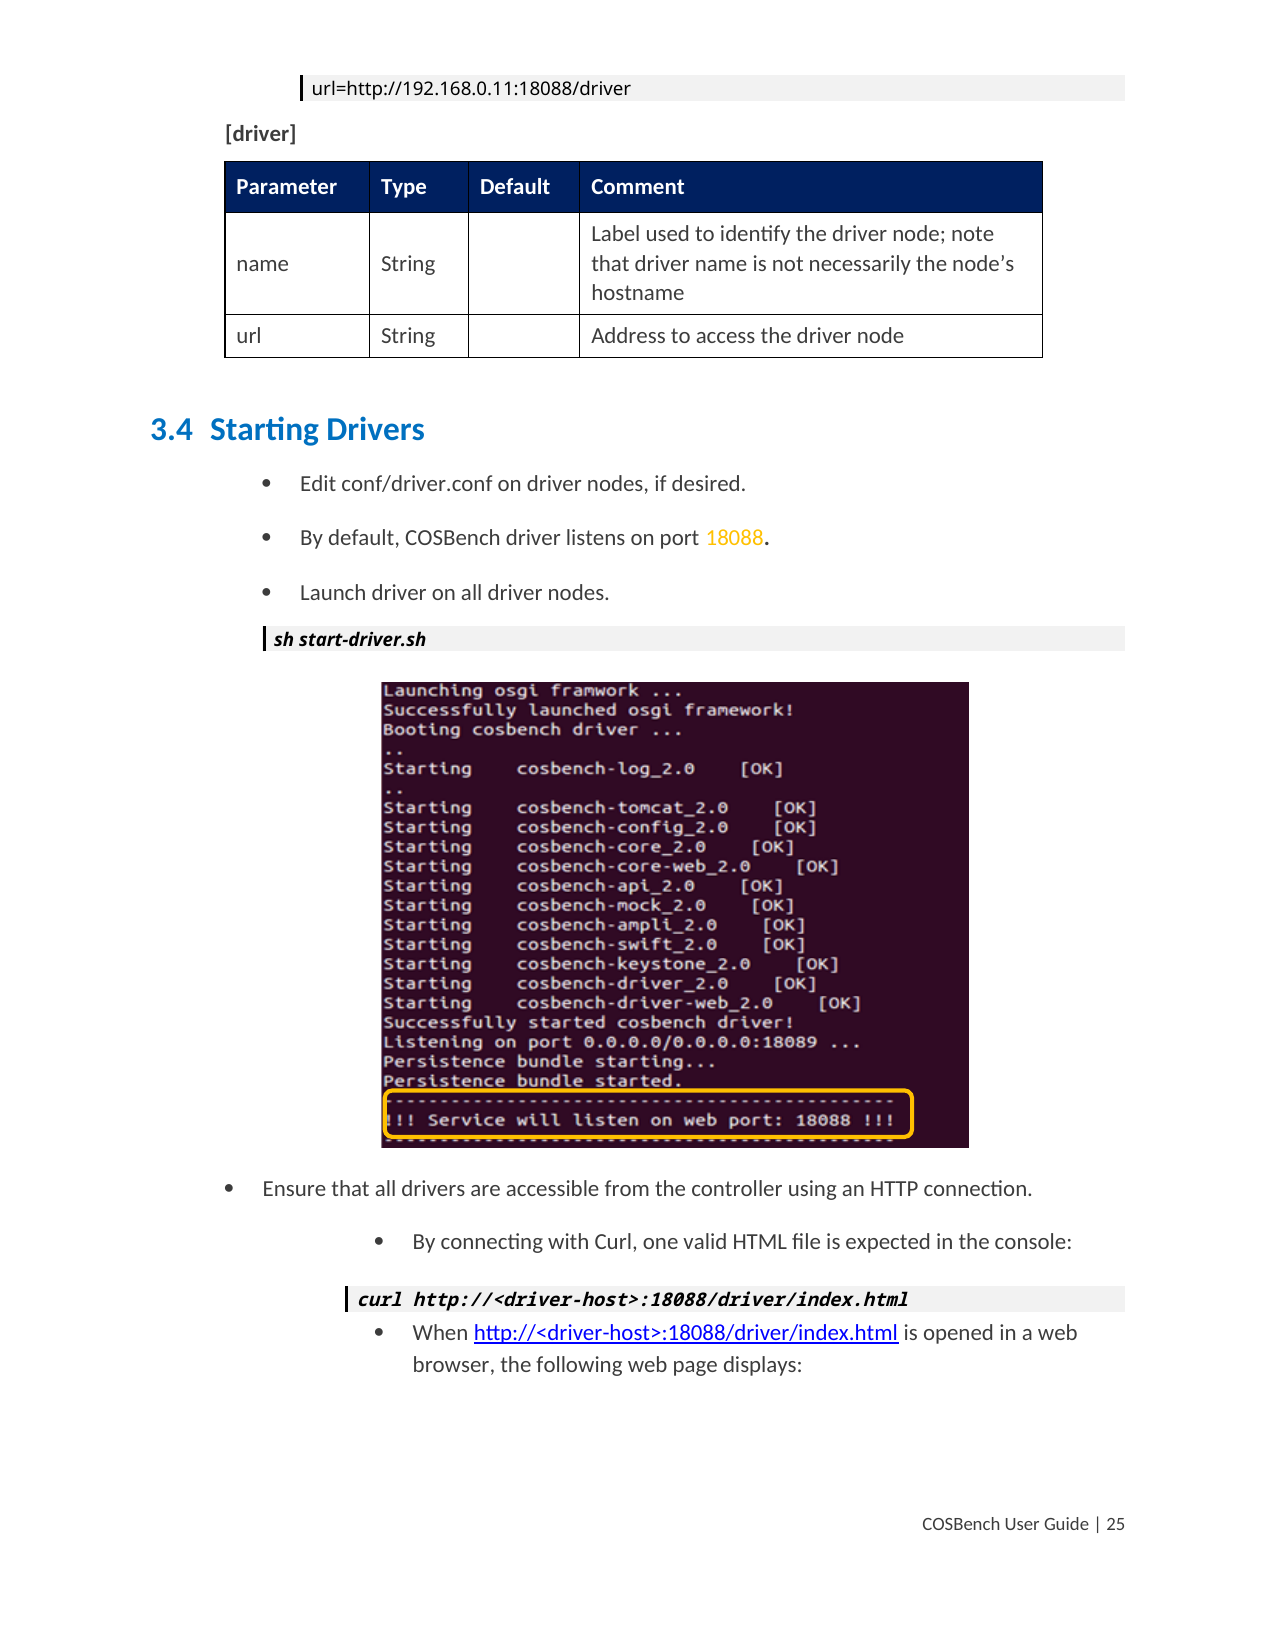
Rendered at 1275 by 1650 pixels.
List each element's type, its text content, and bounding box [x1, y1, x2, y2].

table_cell name [226, 213, 369, 314]
text [driver] [225, 119, 1125, 147]
subtitle Starting Drivers [150, 408, 1125, 448]
table_cell Address to access the driver node [580, 315, 1042, 357]
table_cell url [226, 315, 369, 357]
table_header Parameter [226, 162, 369, 212]
table_cell [469, 213, 579, 314]
list Edit conf/driver.conf on driver nodes, if desired. [262, 469, 1125, 497]
list Ensure that all drivers are accessible from the controller using an HTTP connection. [225, 1174, 1125, 1202]
table_cell [469, 315, 579, 357]
text sh start-driver.sh [266, 626, 1125, 651]
list By connecting with Curl, one valid HTML file is expected in the console: [375, 1227, 1125, 1255]
table_cell String [370, 315, 468, 357]
list When http://<driver-host>:18088/driver/index.html is opened in a web browser, the following web page displays: [375, 1318, 1125, 1378]
table_header Comment [580, 162, 1042, 212]
list Launch driver on all driver nodes. [262, 578, 1125, 606]
text url=http://192.168.0.11:18088/driver [303, 75, 1125, 101]
table_header Default [469, 162, 579, 212]
list By default, COSBench driver listens on port 18088. [262, 523, 1125, 551]
table_cell Label used to identify the driver node; note that driver name is not necessarily the node’s hostname [580, 213, 1042, 314]
text curl http://<driver-host>:18088/driver/index.html [348, 1286, 1125, 1312]
table_header Type [370, 162, 468, 212]
table_cell String [370, 213, 468, 314]
